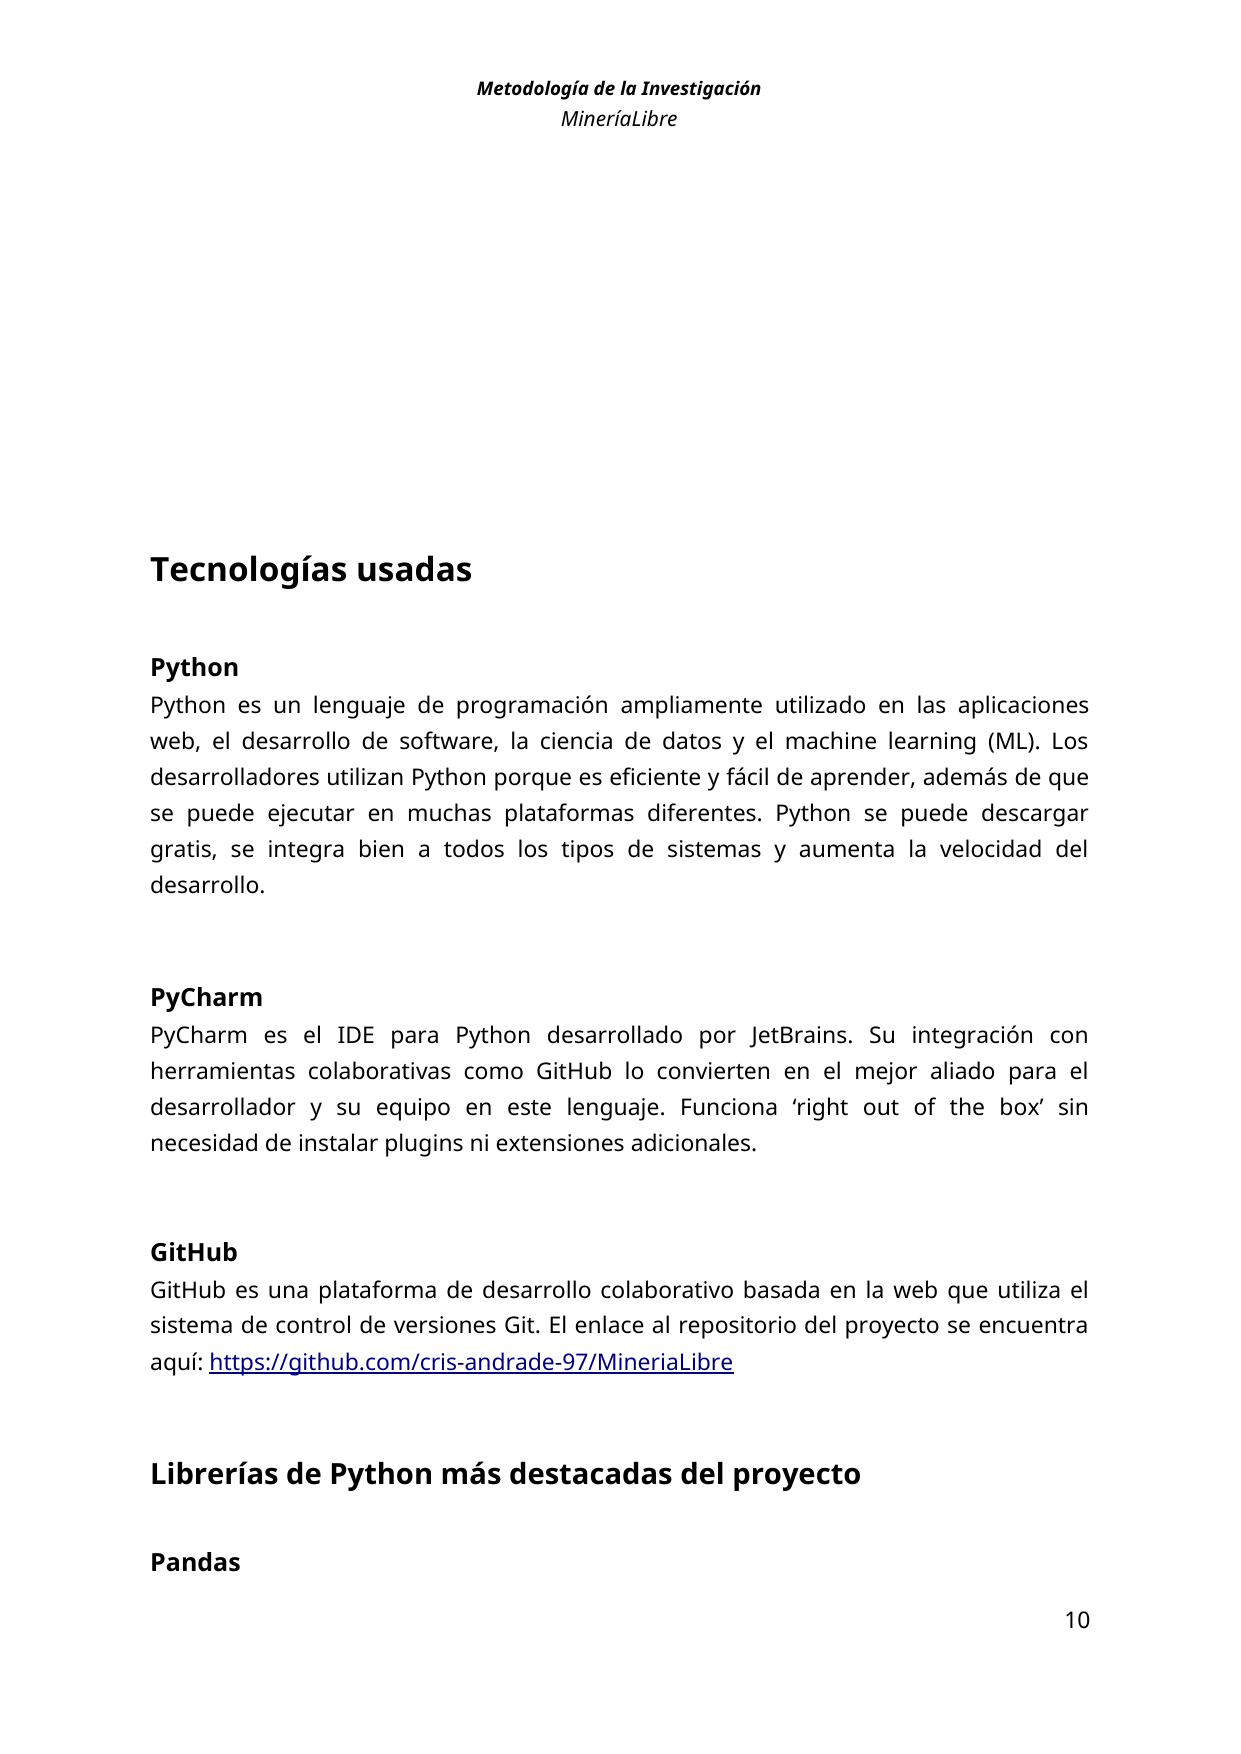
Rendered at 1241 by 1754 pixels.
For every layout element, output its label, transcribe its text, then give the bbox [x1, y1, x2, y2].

text Python [150, 650, 1090, 684]
text PyCharm es el IDE para Python desarrollado por JetBrains. Su integración con herramientas colaborativas como GitHub lo convierten en el mejor aliado para el desarrollador y su equipo en este lenguaje. Funciona ‘right out of the box’ sin necesidad de instalar plugins ni extensiones adicionales. [150, 1019, 1090, 1158]
text Tecnologías usadas [150, 545, 1090, 591]
text Librerías de Python más destacadas del proyecto [150, 1453, 1090, 1493]
text PyCharm [150, 979, 1090, 1014]
text GitHub es una plataforma de desarrollo colaborativo basada en la web que utiliza el sistema de control de versiones Git. El enlace al repositorio del proyecto se encuentra aquí: https://github.com/cris-andrade-97/MineriaLibre [150, 1273, 1090, 1377]
text Pandas [150, 1544, 1090, 1578]
text GitHub [150, 1234, 1090, 1268]
text Python es un lenguaje de programación ampliamente utilizado en las aplicaciones web, el desarrollo de software, la ciencia de datos y el machine learning (ML). Los desarrolladores utilizan Python porque es eficiente y fácil de aprender, además de que se puede ejecutar en muchas plataformas diferentes. Python se puede descargar gratis, se integra bien a todos los tipos de sistemas y aumenta la velocidad del desarrollo. [150, 689, 1090, 900]
